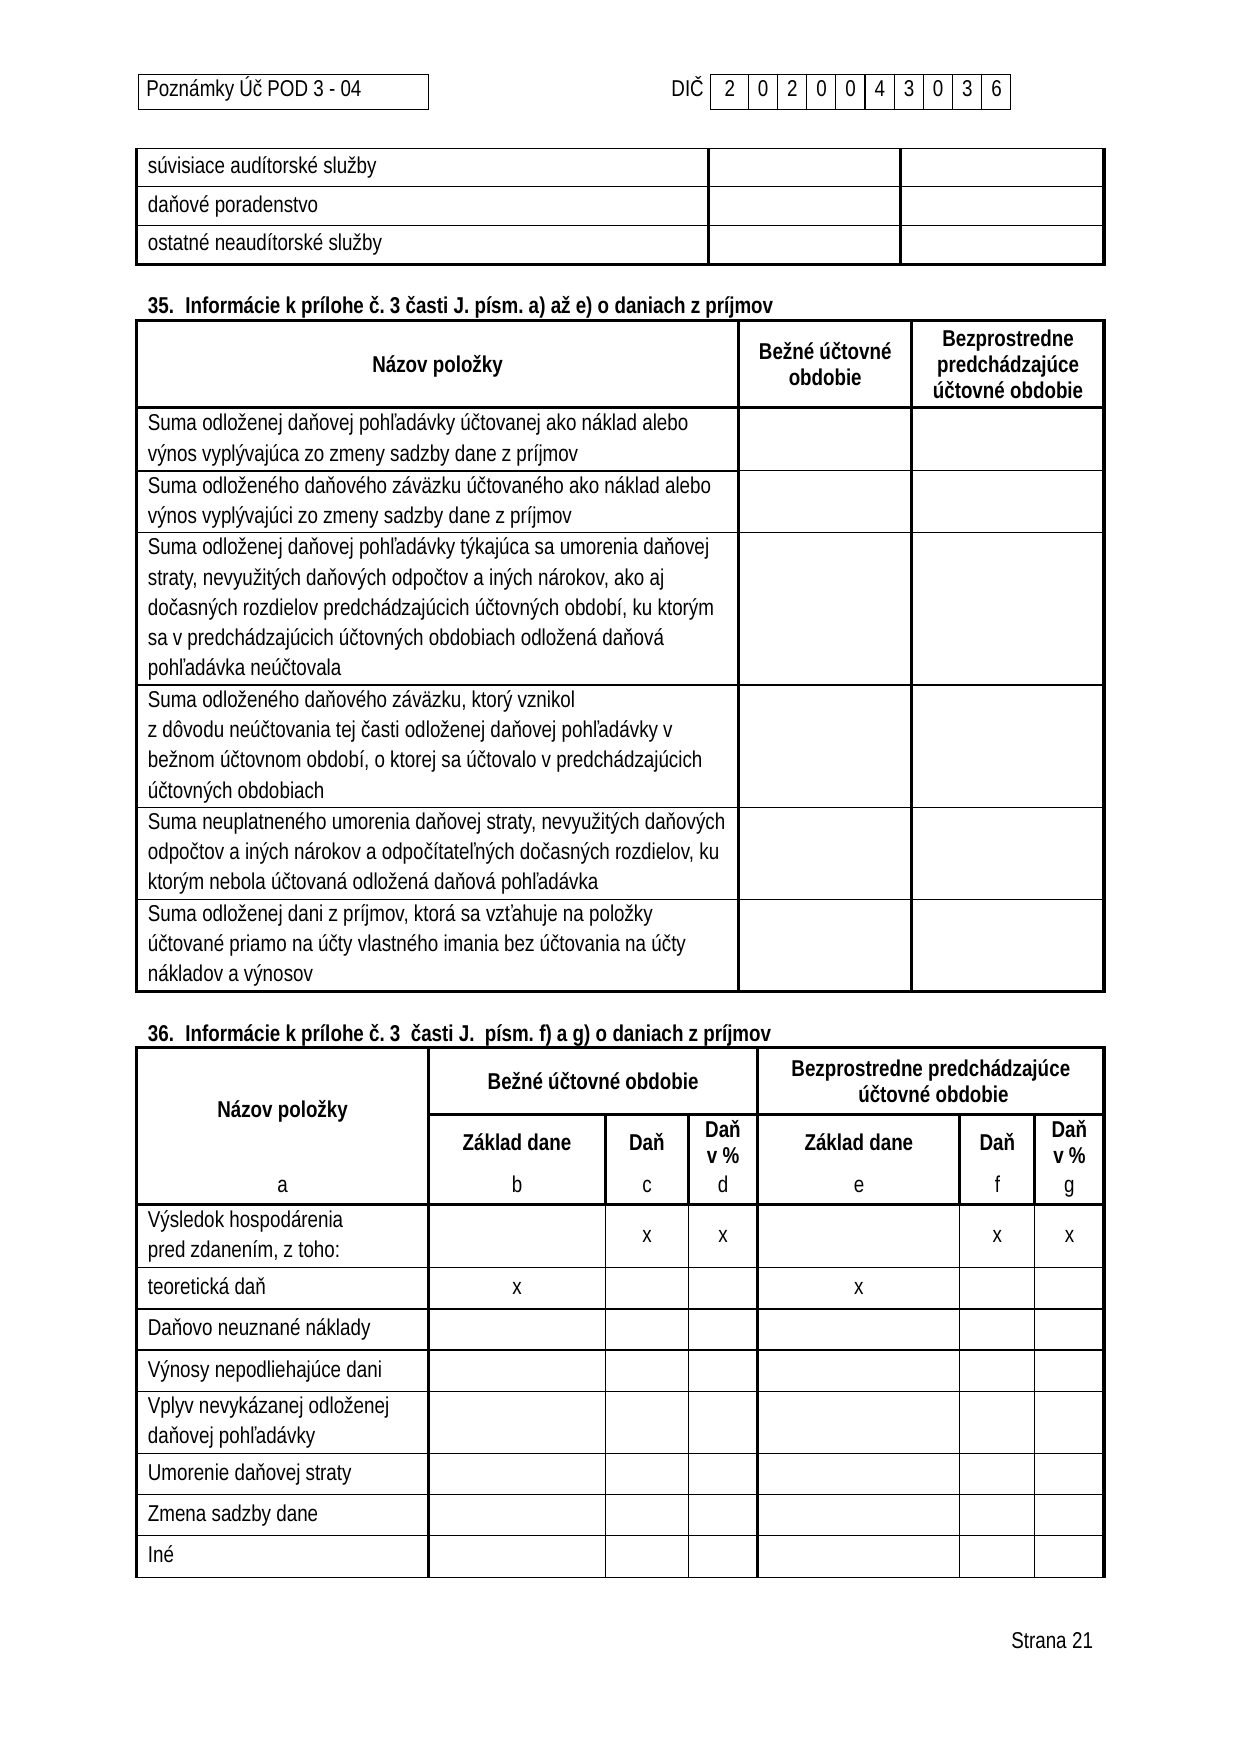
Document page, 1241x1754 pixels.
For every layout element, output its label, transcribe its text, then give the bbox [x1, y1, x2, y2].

table_cell [960, 1536, 1034, 1577]
table_cell Suma odloženého daňového záväzku, ktorý vznikol z dôvodu neúčtovania tej časti odloženej daňovej pohľadávky v bežnom účtovnom období, o ktorej sa účtovalo v predchádzajúcich účtovných obdobiach [138, 686, 737, 807]
table_cell [606, 1268, 688, 1308]
table_cell Daňovo neuznané náklady [138, 1310, 427, 1349]
table_cell Suma odloženej daňovej pohľadávky týkajúca sa umorenia daňovej straty, nevyužitých daňových odpočtov a iných nárokov, ako aj dočasných rozdielov predchádzajúcich účtovných období, ku ktorým sa v predchádzajúcich účtovných obdobiach odložená daňová pohľadávka neúčtovala [138, 533, 737, 684]
table_cell Daň v % [1036, 1116, 1102, 1169]
table_cell Suma odloženého daňového záväzku účtovaného ako náklad alebo výnos vyplývajúci zo zmeny sadzby dane z príjmov [138, 472, 737, 532]
table_cell [960, 1392, 1034, 1453]
table_cell [1035, 1268, 1102, 1308]
table_cell c [607, 1169, 687, 1203]
table_cell [606, 1536, 688, 1577]
table_cell Zmena sadzby dane [138, 1495, 427, 1535]
table_cell [689, 1454, 756, 1494]
table_cell e [759, 1169, 958, 1203]
table_cell [689, 1536, 756, 1577]
table_cell [740, 686, 910, 807]
table_cell [960, 1310, 1034, 1349]
table_cell Základ dane [759, 1116, 958, 1169]
table_cell [710, 187, 899, 224]
title Informácie k prílohe č. 3 časti J. písm. f) a g) o daniach z príjmov [148, 1019, 1093, 1046]
table_cell [740, 533, 910, 684]
table_cell [960, 1351, 1034, 1391]
table_cell [759, 1206, 959, 1267]
table_cell Umorenie daňovej straty [138, 1454, 427, 1494]
table_cell [689, 1268, 756, 1308]
table_cell [913, 686, 1102, 807]
table_header Bežné účtovné obdobie [430, 1049, 756, 1113]
table_cell [606, 1495, 688, 1535]
table_cell Suma neuplatneného umorenia daňovej straty, nevyužitých daňových odpočtov a iných nárokov a odpočítateľných dočasných rozdielov, ku ktorým nebola účtovaná odložená daňová pohľadávka [138, 808, 737, 898]
table_cell [960, 1454, 1034, 1494]
table_cell [740, 808, 910, 898]
table_cell [960, 1495, 1034, 1535]
table_cell [913, 409, 1102, 470]
table_cell x [1035, 1206, 1102, 1267]
table_cell [740, 900, 910, 990]
table_cell [759, 1536, 959, 1577]
table_cell d [690, 1169, 756, 1203]
table_cell Suma odloženej dani z príjmov, ktorá sa vzťahuje na položky účtované priamo na účty vlastného imania bez účtovania na účty nákladov a výnosov [138, 900, 737, 990]
table_cell [759, 1310, 959, 1349]
table_cell [1035, 1495, 1102, 1535]
table_cell [430, 1495, 605, 1535]
table_cell Výsledok hospodárenia pred zdanením, z toho: [138, 1206, 427, 1267]
table_cell [740, 409, 910, 470]
table_cell [902, 226, 1102, 263]
table_cell súvisiace audítorské služby [138, 149, 707, 186]
table_cell [759, 1392, 959, 1453]
table_cell [1035, 1454, 1102, 1494]
table_cell b [430, 1169, 604, 1203]
table_cell x [430, 1268, 605, 1308]
table_cell [689, 1495, 756, 1535]
table_cell x [960, 1206, 1034, 1267]
table_cell g [1036, 1169, 1102, 1203]
table_cell Základ dane [430, 1116, 604, 1169]
table_header Názov položky [138, 322, 737, 406]
table_cell [689, 1392, 756, 1453]
table_cell [1035, 1392, 1102, 1453]
table_cell [1035, 1536, 1102, 1577]
table_cell [430, 1536, 605, 1577]
table_cell [606, 1310, 688, 1349]
table_cell [913, 900, 1102, 990]
table_cell [913, 471, 1102, 532]
table_cell a [138, 1169, 427, 1203]
table_cell Iné [138, 1536, 427, 1577]
table_cell [913, 808, 1102, 898]
table_cell [430, 1392, 605, 1453]
table_cell [960, 1268, 1034, 1308]
table_cell f [961, 1169, 1033, 1203]
table_cell [606, 1392, 688, 1453]
table_cell [430, 1351, 605, 1391]
table_cell [1035, 1310, 1102, 1349]
table_cell [689, 1310, 756, 1349]
table_cell [759, 1351, 959, 1391]
table_cell Suma odloženej daňovej pohľadávky účtovanej ako náklad alebo výnos vyplývajúca zo zmeny sadzby dane z príjmov [138, 409, 737, 470]
title Informácie k prílohe č. 3 časti J. písm. a) až e) o daniach z príjmov [148, 292, 1093, 319]
table_cell x [689, 1206, 756, 1267]
table_cell Daň [607, 1116, 687, 1169]
table_cell [689, 1351, 756, 1391]
table_cell Výnosy nepodliehajúce dani [138, 1351, 427, 1391]
table_cell Daň v % [690, 1116, 756, 1169]
table_cell [710, 149, 899, 186]
table_cell [759, 1495, 959, 1535]
table_cell [606, 1454, 688, 1494]
table_cell [430, 1206, 605, 1267]
table_cell [430, 1454, 605, 1494]
table_header Bežné účtovné obdobie [740, 322, 910, 406]
table_cell [430, 1310, 605, 1349]
table_cell ostatné neaudítorské služby [138, 226, 707, 263]
table_cell x [606, 1206, 688, 1267]
table_cell [759, 1454, 959, 1494]
table_cell [902, 149, 1102, 186]
table_cell [902, 187, 1102, 224]
table_cell [913, 533, 1102, 684]
table_cell Daň [961, 1116, 1033, 1169]
table_header Bezprostredne predchádzajúce účtovné obdobie [913, 322, 1102, 406]
table_cell [740, 471, 910, 532]
table_header Bezprostredne predchádzajúce účtovné obdobie [759, 1049, 1102, 1113]
table_cell x [759, 1268, 959, 1308]
table_cell [710, 226, 899, 263]
table_cell teoretická daň [138, 1268, 427, 1308]
table_cell daňové poradenstvo [138, 187, 707, 224]
table_cell [606, 1351, 688, 1391]
table_cell [1035, 1351, 1102, 1391]
table_cell Vplyv nevykázanej odloženej daňovej pohľadávky [138, 1392, 427, 1453]
table_header Názov položky [138, 1049, 427, 1169]
